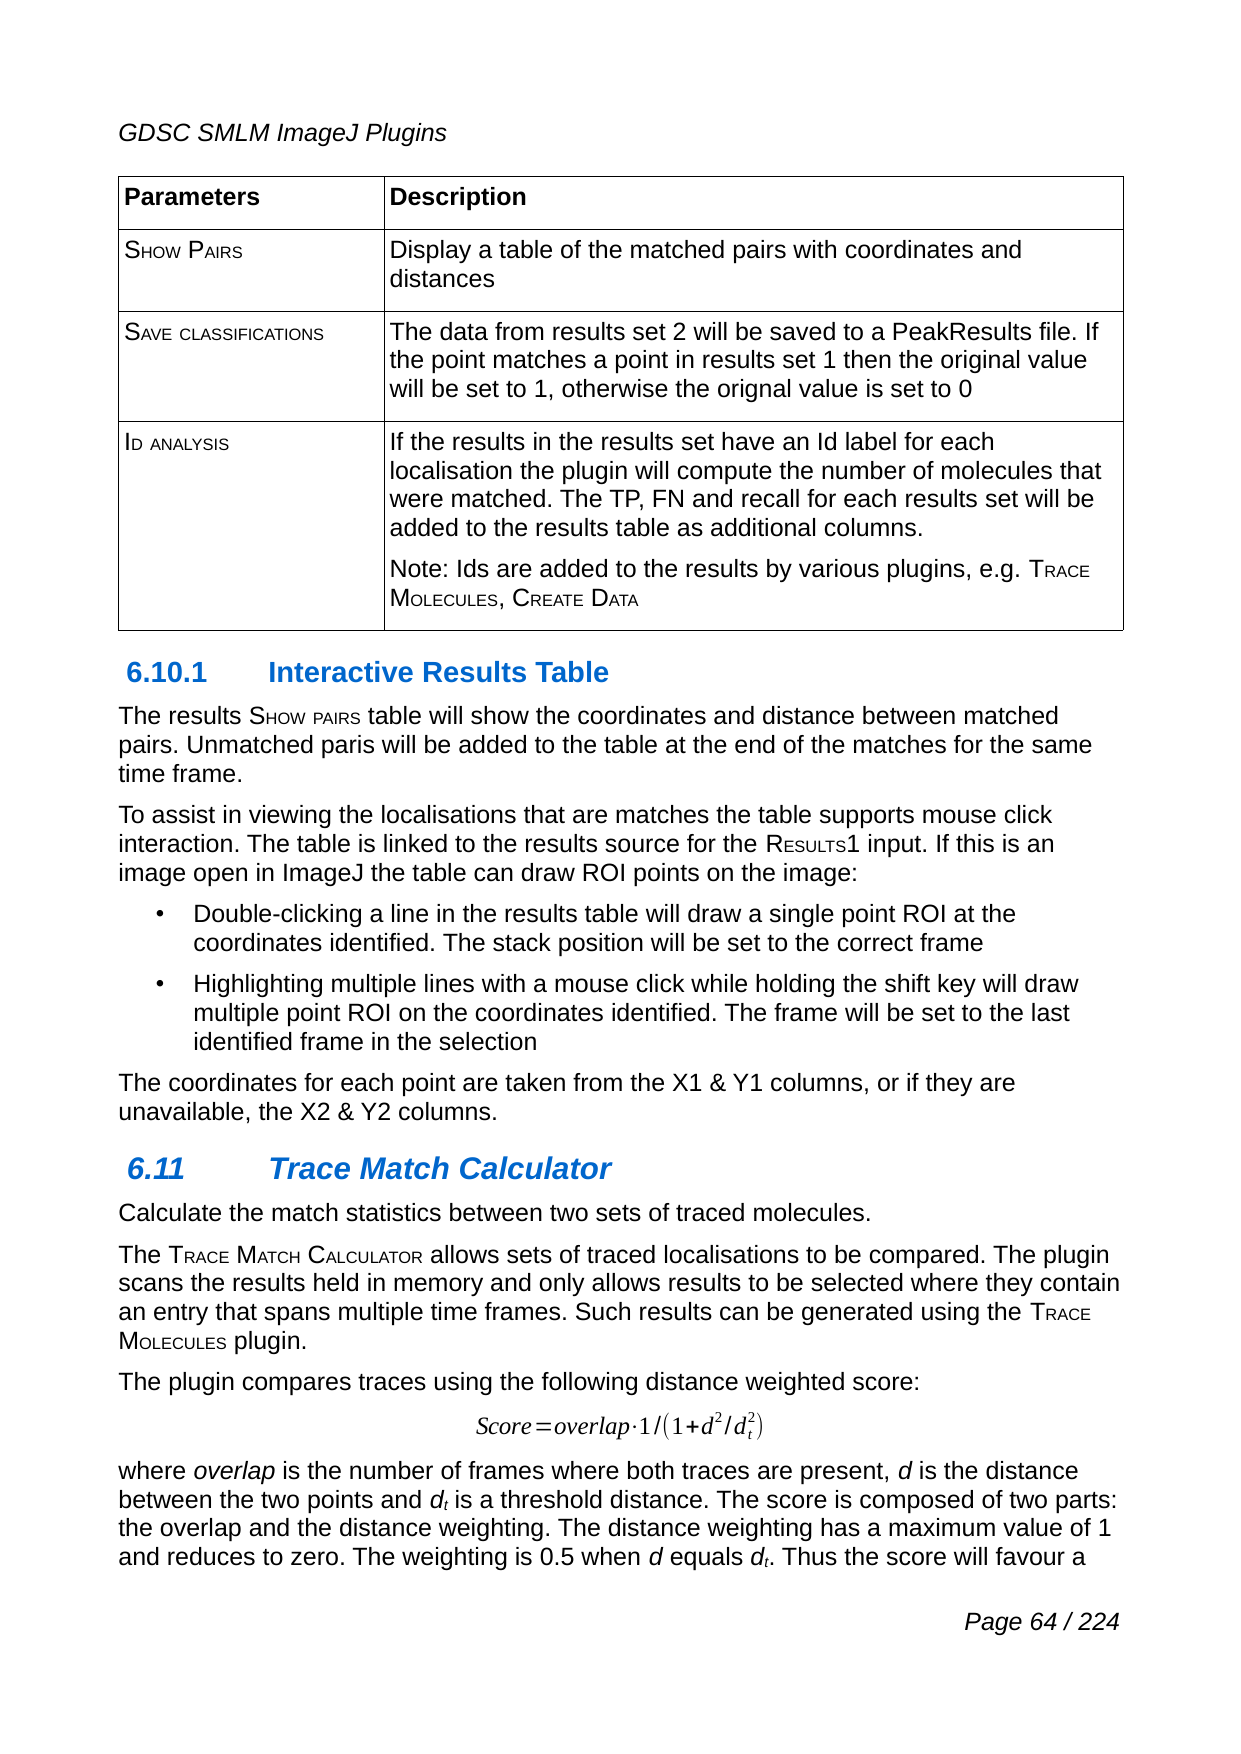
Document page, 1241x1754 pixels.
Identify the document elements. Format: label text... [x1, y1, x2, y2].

text To assist in viewing the localisations that are matches the table supports mouse click interaction. The table is linked to the results source for the Results1 input. If this is an image open in ImageJ the table can draw ROI points on the image: [118, 800, 1122, 886]
text The results Show pairs table will show the coordinates and distance between matched pairs. Unmatched paris will be added to the table at the end of the matches for the same time frame. [118, 701, 1122, 787]
table_cell Show Pairs [119, 230, 384, 311]
subtitle Trace Match Calculator [118, 1150, 1122, 1186]
subtitle Interactive Results Table [118, 655, 1122, 689]
table_cell If the results in the results set have an Id label for each localisation the plugin will compute the number of molecules that were matched. The TP, FN and recall for each results set will be added to the results table as additional columns. Note: Ids are added to the results by various plugins, e.g. Trace Molecules, Create Data [385, 422, 1123, 630]
table_header Description [385, 177, 1123, 229]
table_header Parameters [119, 177, 384, 229]
text Calculate the match statistics between two sets of traced molecules. [118, 1198, 1122, 1227]
text The plugin compares traces using the following distance weighted score: [118, 1367, 1122, 1396]
text The coordinates for each point are taken from the X1 & Y1 columns, or if they are unavailable, the X2 & Y2 columns. [118, 1068, 1122, 1125]
table_cell The data from results set 2 will be saved to a PeakResults file. If the point matches a point in results set 1 then the original value will be set to 1, otherwise the orignal value is set to 0 [385, 312, 1123, 421]
table_cell Display a table of the matched pairs with coordinates and distances [385, 230, 1123, 311]
table_cell Save classifications [119, 312, 384, 421]
list Double-clicking a line in the results table will draw a single point ROI at the coordinates identified. The stack position will be set to the correct frame [156, 899, 1122, 956]
text The Trace Match Calculator allows sets of traced localisations to be compared. The plugin scans the results held in memory and only allows results to be selected where they contain an entry that spans multiple time frames. Such results can be generated using the Trace Molecules plugin. [118, 1239, 1122, 1354]
text where overlap is the number of frames where both traces are present, d is the distance between the two points and dt is a threshold distance. The score is composed of two parts: the overlap and the distance weighting. The distance weighting has a maximum value of 1 and reduces to zero. The weighting is 0.5 when d equals dt. Thus the score will favour a [118, 1456, 1122, 1571]
table_cell Id analysis [119, 422, 384, 630]
list Highlighting multiple lines with a mouse click while holding the shift key will draw multiple point ROI on the coordinates identified. The frame will be set to the last identified frame in the selection [156, 969, 1122, 1055]
